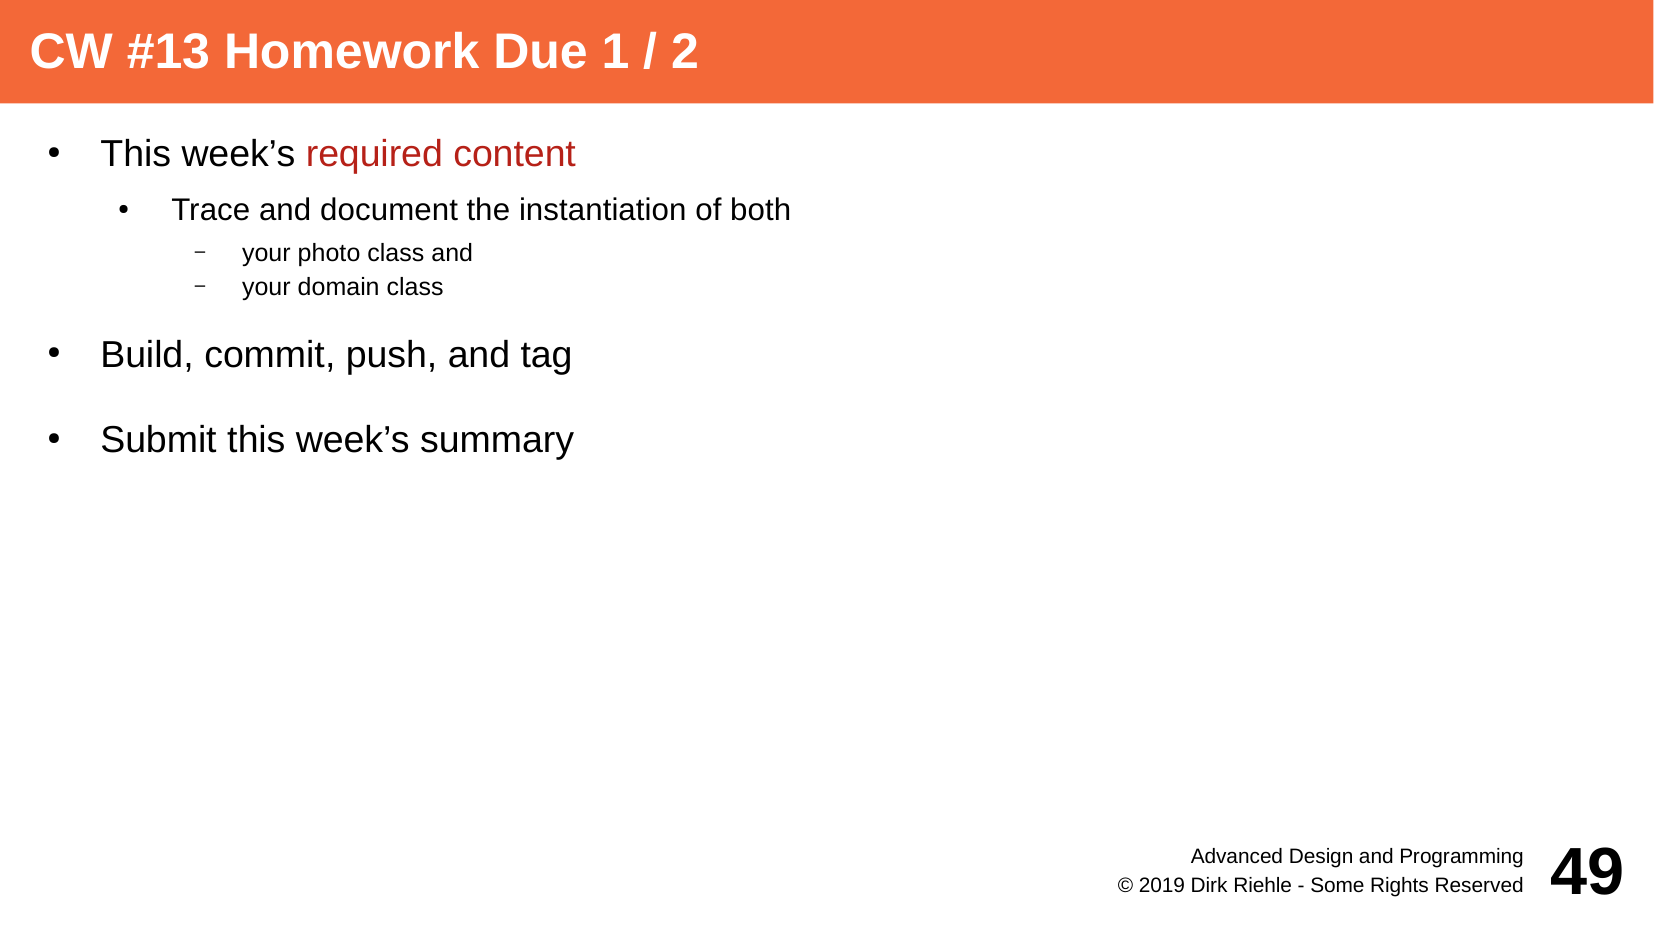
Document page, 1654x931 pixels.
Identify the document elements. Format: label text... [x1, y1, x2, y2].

title CW #13 Homework Due 1 / 2 [0, 0, 1654, 104]
list This week’s required content Trace and document the instantiation of both your photo class and your domain class Build, commit, push, and tag Submit this week’s summary [29, 132, 1625, 813]
